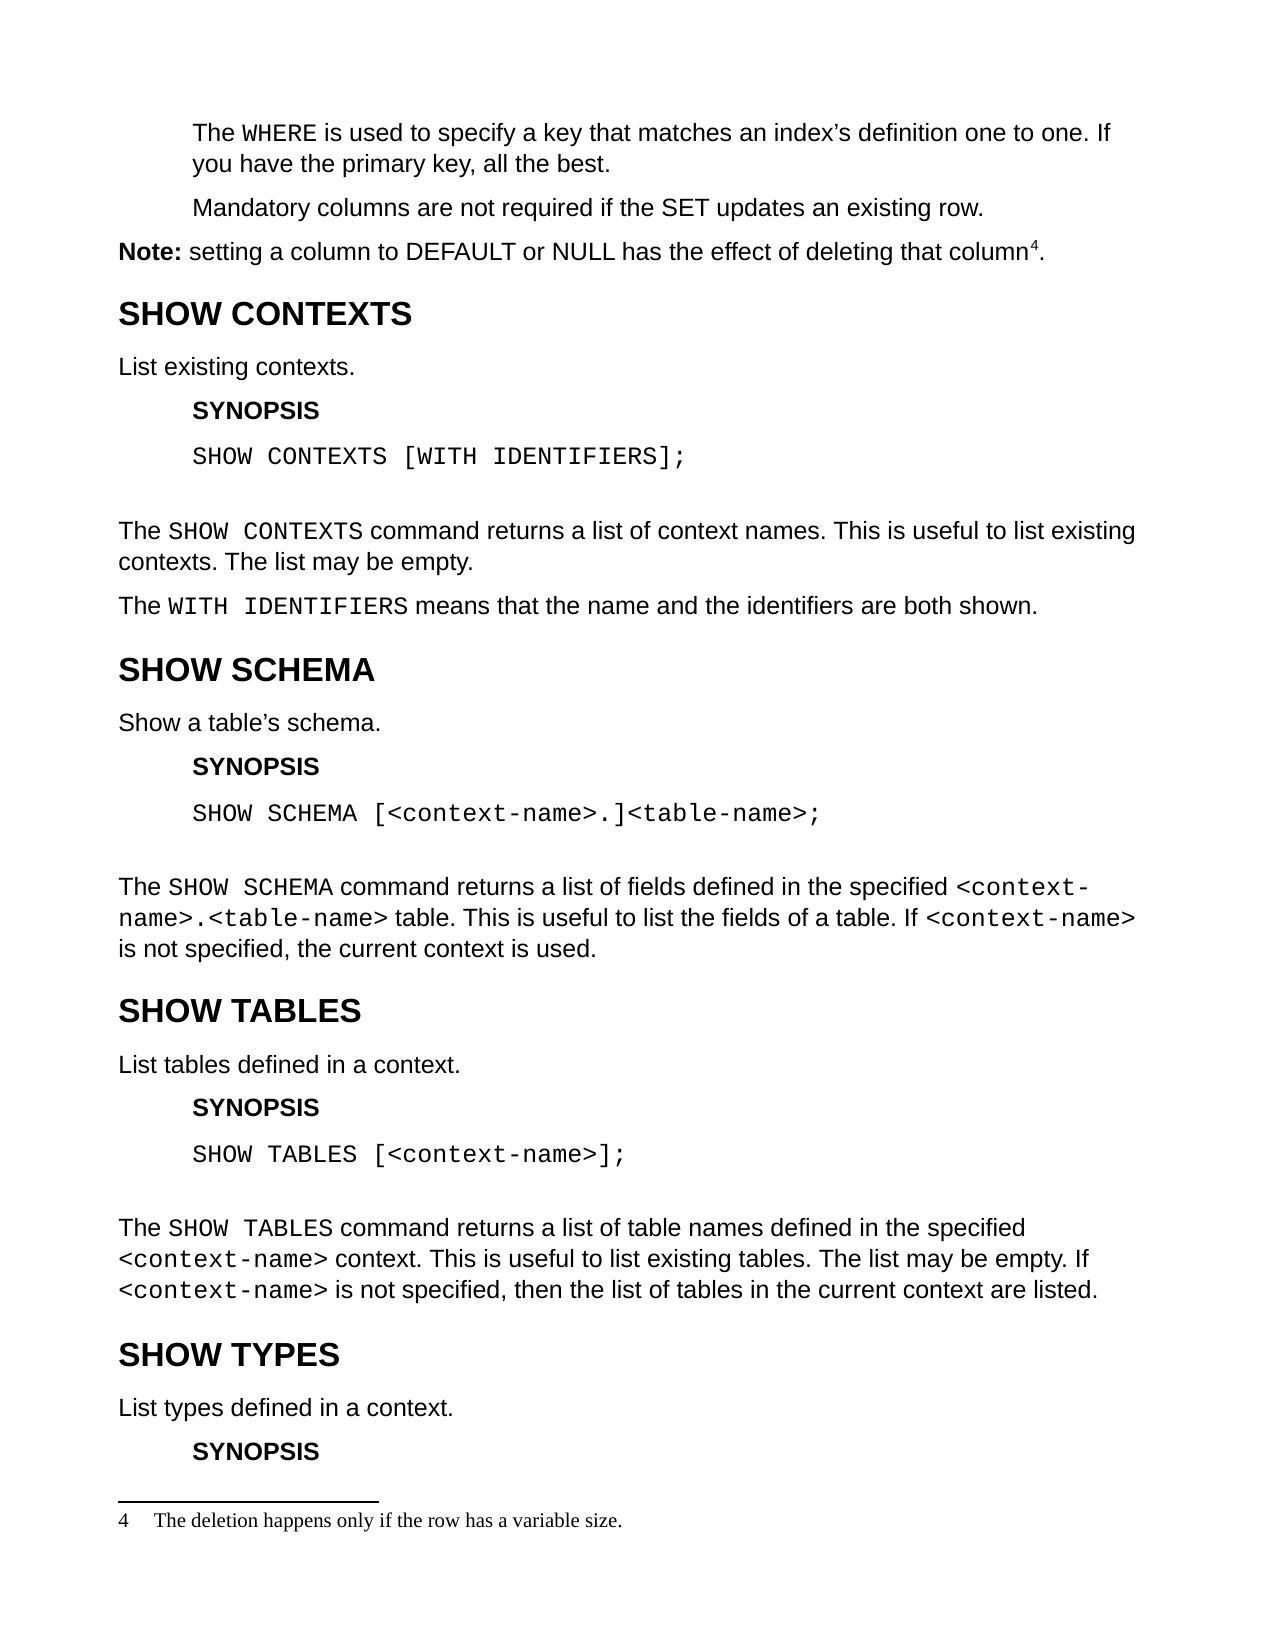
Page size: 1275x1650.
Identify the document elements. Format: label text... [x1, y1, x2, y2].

text The WITH IDENTIFIERS means that the name and the identifiers are both shown. [118, 591, 1157, 622]
text List tables defined in a context. [118, 1049, 1157, 1078]
text SYNOPSIS [192, 1437, 1157, 1466]
text SHOW SCHEMA [<context-name>.]<table-name>; [192, 800, 1157, 857]
text Mandatory columns are not required if the SET updates an existing row. [192, 193, 1157, 222]
text SYNOPSIS [192, 752, 1157, 781]
text The SHOW CONTEXTS command returns a list of context names. This is useful to list existing contexts. The list may be empty. [118, 516, 1157, 576]
subtitle SHOW TYPES [118, 1334, 1157, 1373]
text The SHOW SCHEMA command returns a list of fields defined in the specified <context-name>.<table-name> table. This is useful to list the fields of a table. If <context-name> is not specified, the current context is used. [118, 872, 1157, 963]
subtitle SHOW SCHEMA [118, 650, 1157, 688]
text Note: setting a column to DEFAULT or NULL has the effect of deleting that column. [118, 237, 1157, 265]
subtitle SHOW CONTEXTS [118, 294, 1157, 332]
text List types defined in a context. [118, 1393, 1157, 1422]
text The WHERE is used to specify a key that matches an index’s definition one to one. If you have the primary key, all the best. [192, 118, 1157, 178]
subtitle SHOW TABLES [118, 991, 1157, 1029]
text SYNOPSIS [192, 1093, 1157, 1122]
text The SHOW TABLES command returns a list of table names defined in the specified <context-name> context. This is useful to list existing tables. The list may be empty. If <context-name> is not specified, then the list of tables in the current context are listed. [118, 1213, 1157, 1306]
text Show a table’s schema. [118, 708, 1157, 737]
text SHOW CONTEXTS [WITH IDENTIFIERS]; [192, 444, 1157, 501]
text SHOW TABLES [<context-name>]; [192, 1141, 1157, 1198]
text SYNOPSIS [192, 396, 1157, 424]
text List existing contexts. [118, 352, 1157, 381]
text The deletion happens only if the row has a variable size. [118, 1508, 1157, 1532]
